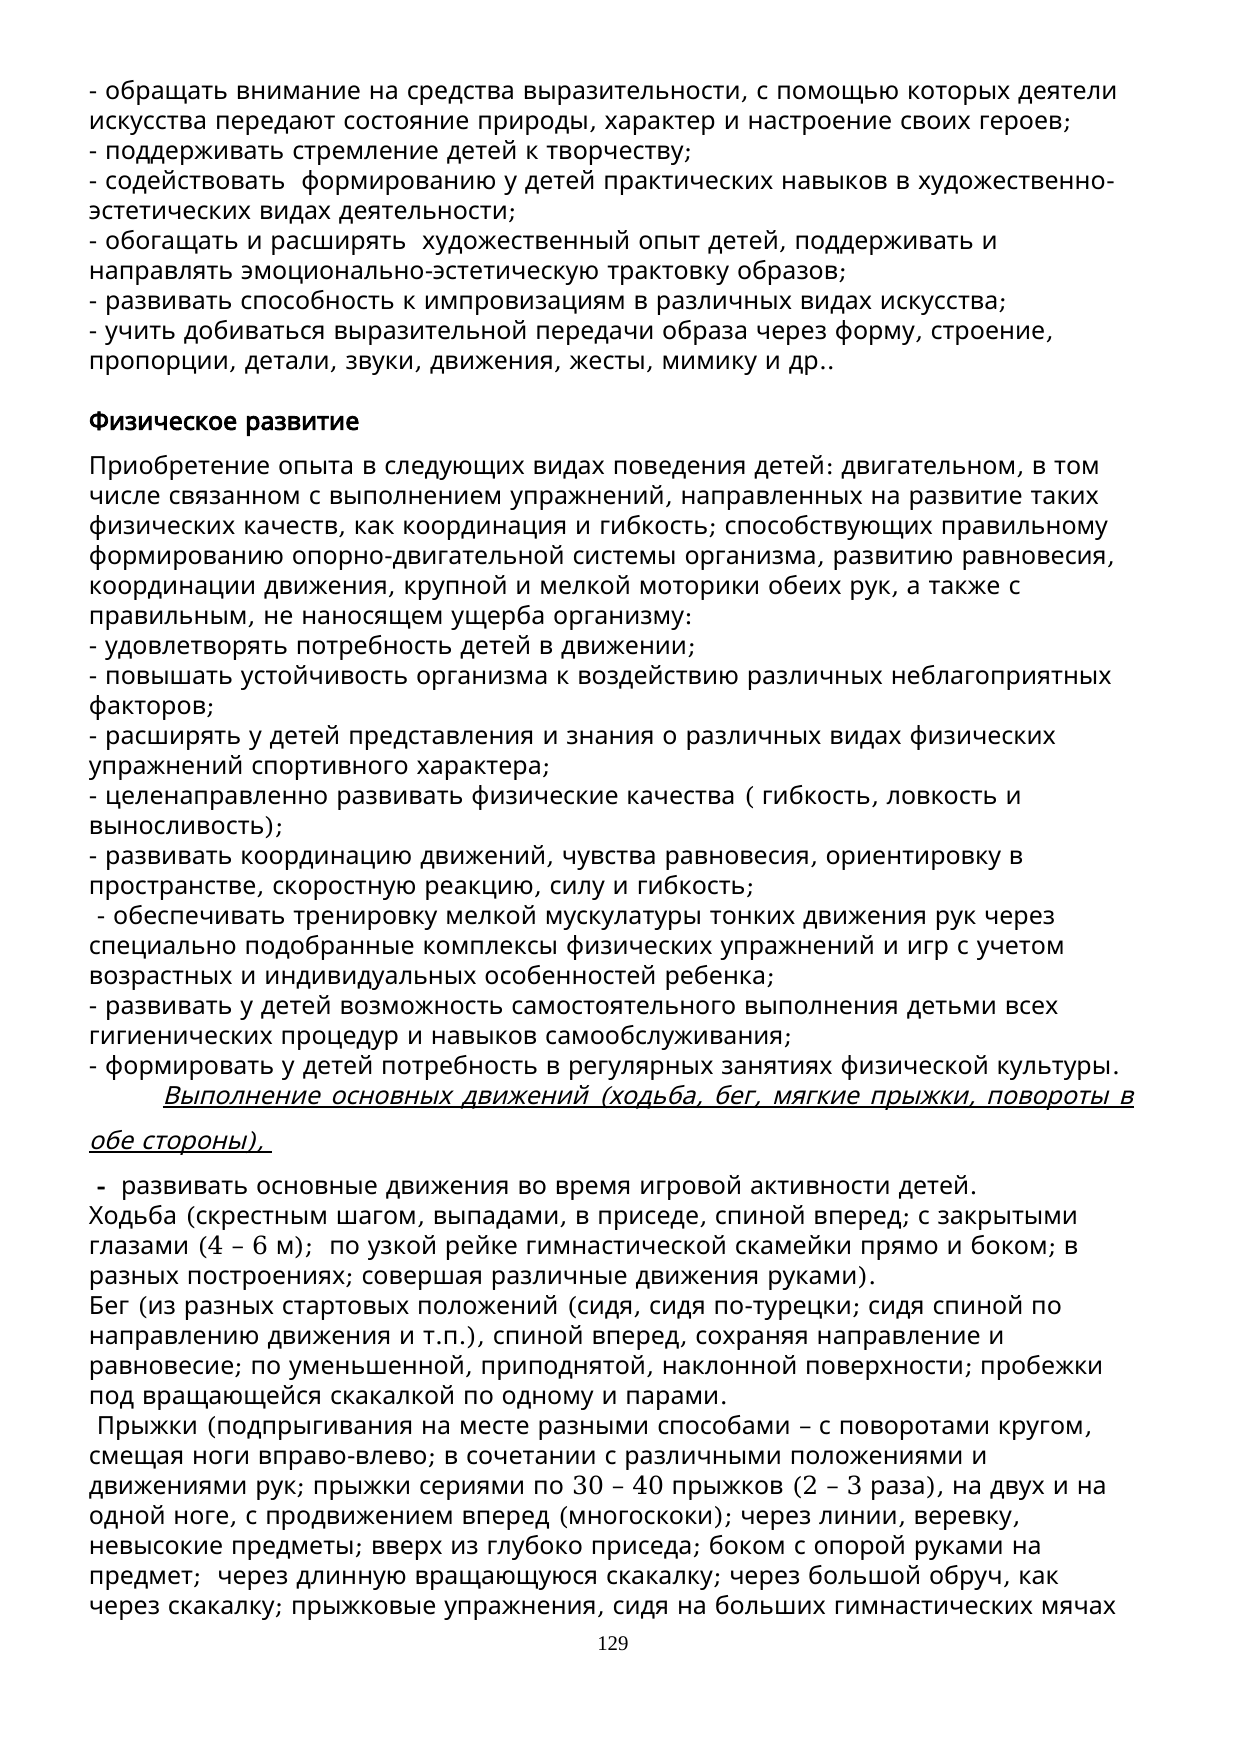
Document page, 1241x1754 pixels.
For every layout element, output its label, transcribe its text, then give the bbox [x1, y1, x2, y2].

text - обращать внимание на средства выразительности, с помощью которых деятели искусства передают состояние природы, характер и настроение своих героев; [89, 75, 1137, 135]
text Выполнение основных движений (ходьба, бег, мягкие прыжки, повороты в обе стороны), [89, 1080, 1137, 1155]
text Прыжки (подпрыгивания на месте разными способами – с поворотами кругом, смещая ноги вправо-влево; в сочетании с различными положениями и движениями рук; прыжки сериями по 30 – 40 прыжков (2 – 3 раза), на двух и на одной ноге, с продвижением вперед (многоскоки); через линии, веревку, невысокие предметы; вверх из глубоко приседа; боком с опорой руками на предмет; через длинную вращающуюся скакалку; через большой обруч, как через скакалку; прыжковые упражнения, сидя на больших гимнастических мячах [89, 1410, 1137, 1620]
text - развивать основные движения во время игровой активности детей. [89, 1170, 1137, 1200]
text - развивать способность к импровизациям в различных видах искусства; [89, 285, 1137, 315]
text Приобретение опыта в следующих видах поведения детей: двигательном, в том числе связанном с выполнением упражнений, направленных на развитие таких физических качеств, как координация и гибкость; способствующих правильному формированию опорно-двигательной системы организма, развитию равновесия, координации движения, крупной и мелкой моторики обеих рук, а также с правильным, не наносящем ущерба организму: [89, 450, 1137, 630]
text - содействовать формированию у детей практических навыков в художественно-эстетических видах деятельности; [89, 165, 1137, 225]
text - удовлетворять потребность детей в движении; [89, 630, 1137, 660]
text Ходьба (скрестным шагом, выпадами, в приседе, спиной вперед; с закрытыми глазами (4 – 6 м); по узкой рейке гимнастической скамейки прямо и боком; в разных построениях; совершая различные движения руками). [89, 1200, 1137, 1290]
text - целенаправленно развивать физические качества ( гибкость, ловкость и выносливость); [89, 780, 1137, 840]
text - поддерживать стремление детей к творчеству; [89, 135, 1137, 165]
text - учить добиваться выразительной передачи образа через форму, строение, пропорции, детали, звуки, движения, жесты, мимику и др.. [89, 315, 1137, 375]
text - расширять у детей представления и знания о различных видах физических упражнений спортивного характера; [89, 720, 1137, 780]
text Бег (из разных стартовых положений (сидя, сидя по-турецки; сидя спиной по направлению движения и т.п.), спиной вперед, сохраняя направление и равновесие; по уменьшенной, приподнятой, наклонной поверхности; пробежки под вращающейся скакалкой по одному и парами. [89, 1290, 1137, 1410]
text - обеспечивать тренировку мелкой мускулатуры тонких движения рук через специально подобранные комплексы физических упражнений и игр с учетом возрастных и индивидуальных особенностей ребенка; [89, 900, 1137, 990]
text - обогащать и расширять художественный опыт детей, поддерживать и направлять эмоционально-эстетическую трактовку образов; [89, 225, 1137, 285]
text - формировать у детей потребность в регулярных занятиях физической культуры. [89, 1050, 1137, 1080]
text - развивать координацию движений, чувства равновесия, ориентировку в пространстве, скоростную реакцию, силу и гибкость; [89, 840, 1137, 900]
text - повышать устойчивость организма к воздействию различных неблагоприятных факторов; [89, 660, 1137, 720]
text Физическое развитие [89, 405, 1137, 435]
text - развивать у детей возможность самостоятельного выполнения детьми всех гигиенических процедур и навыков самообслуживания; [89, 990, 1137, 1050]
